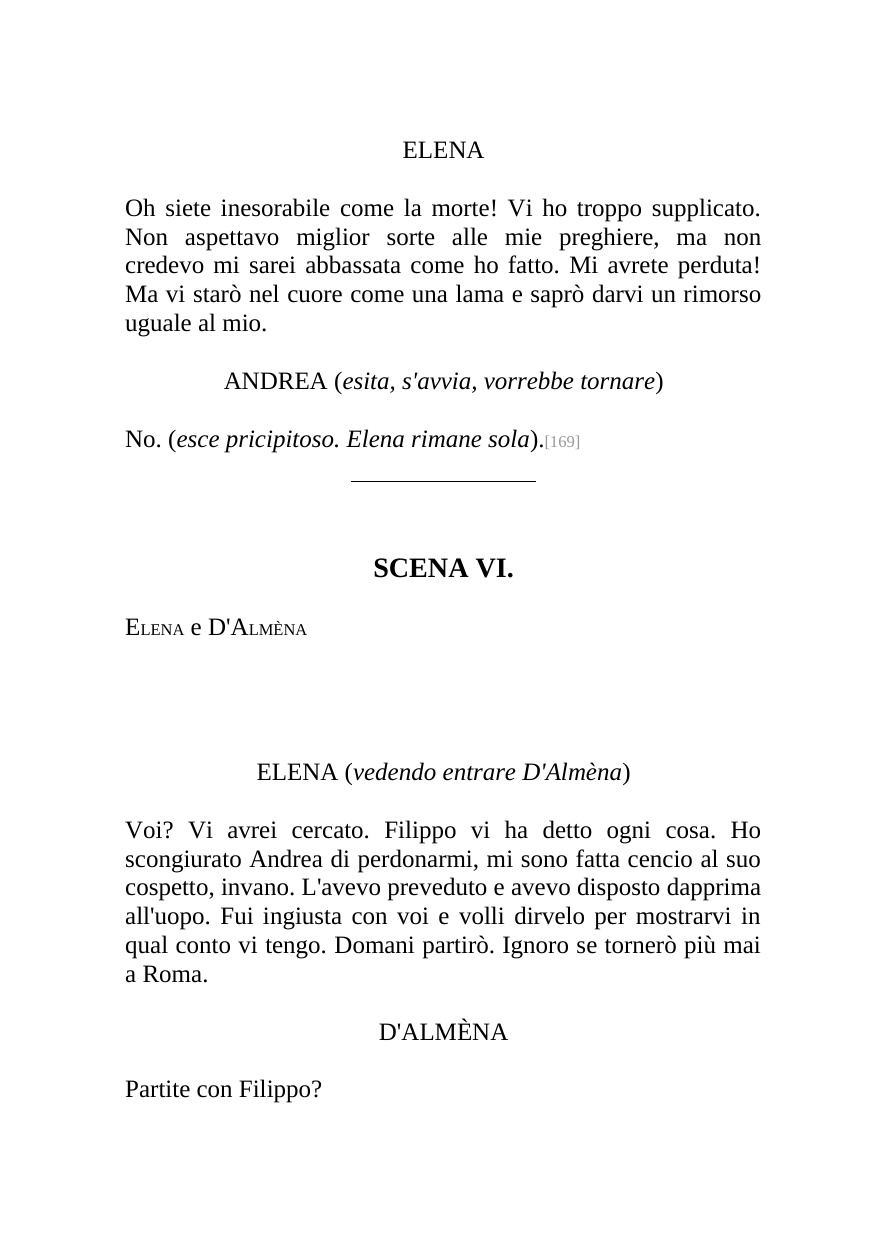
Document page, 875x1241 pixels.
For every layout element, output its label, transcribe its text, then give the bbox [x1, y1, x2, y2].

text Oh siete inesorabile come la morte! Vi ho troppo supplicato. Non aspettavo miglior sorte alle mie preghiere, ma non credevo mi sarei abbassata come ho fatto. Mi avrete perduta! Ma vi starò nel cuore come una lama e saprò darvi un rimorso uguale al mio. [125, 193, 762, 337]
text Voi? Vi avrei cercato. Filippo vi ha detto ogni cosa. Ho scongiurato Andrea di perdonarmi, mi sono fatta cencio al suo cospetto, invano. L'avevo preveduto e avevo disposto dapprima all'uopo. Fui ingiusta con voi e volli dirvelo per mostrarvi in qual conto vi tengo. Domani partirò. Ignoro se tornerò più mai a Roma. [125, 815, 762, 987]
text ELENA [125, 135, 762, 164]
text ELENA (vedendo entrare D'Almèna) [125, 757, 762, 786]
text No. (esce pricipitoso. Elena rimane sola).[169] [125, 424, 762, 452]
text Elena e D'Almèna [125, 612, 762, 641]
text Partite con Filippo? [125, 1074, 762, 1103]
text ANDREA (esita, s'avvia, vorrebbe tornare) [125, 366, 762, 394]
text D'ALMÈNA [125, 1017, 762, 1045]
subtitle SCENA VI. [125, 551, 762, 583]
